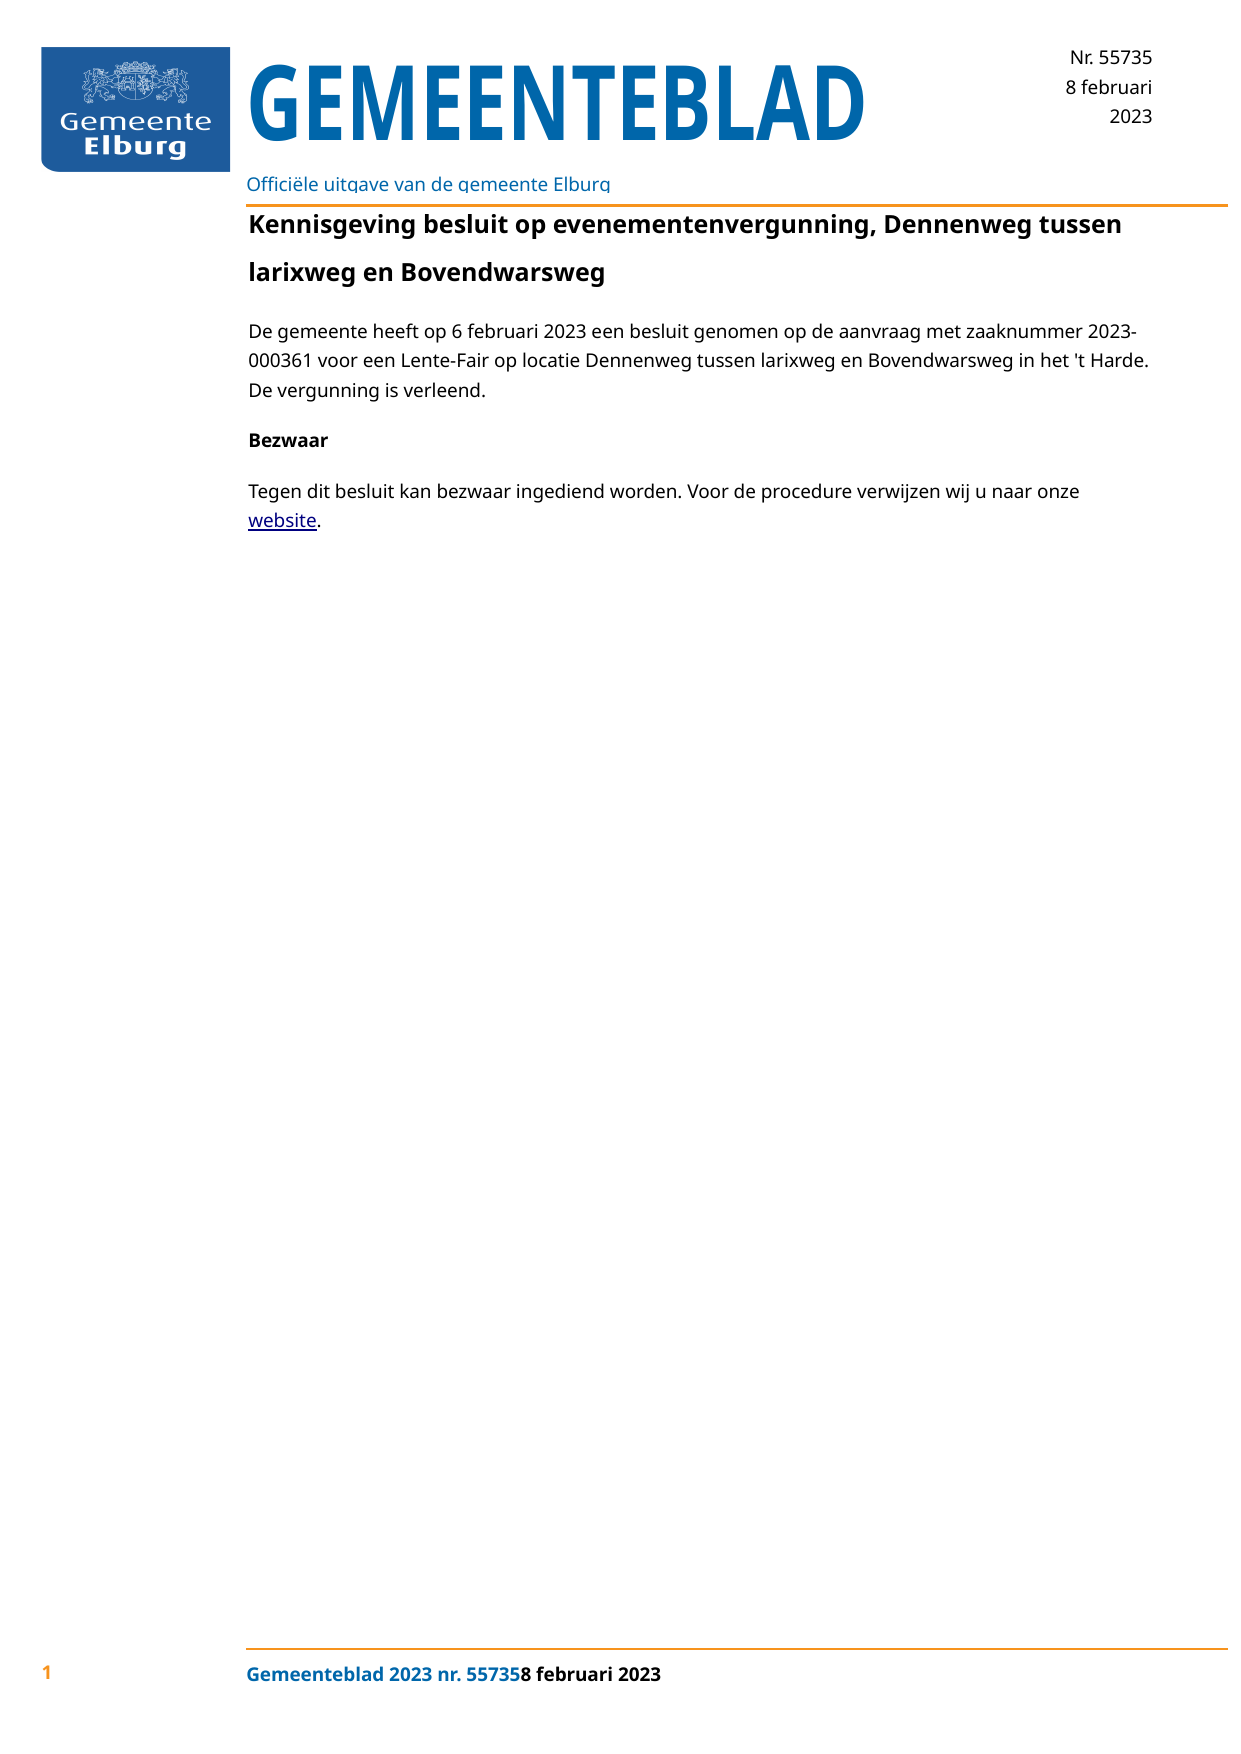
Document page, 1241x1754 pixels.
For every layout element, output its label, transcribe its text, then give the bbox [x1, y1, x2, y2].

text Tegen dit besluit kan bezwaar ingediend worden. Voor de procedure verwijzen wij u naar onze website. [248, 478, 1152, 533]
text Kennisgeving besluit op evenementenvergunning, Dennenweg tussen larixweg en Bovendwarsweg [248, 207, 1152, 288]
text De gemeente heeft op 6 februari 2023 een besluit genomen op de aanvraag met zaaknummer 2023-000361 voor een Lente-Fair op locatie Dennenweg tussen larixweg en Bovendwarsweg in het 't Harde. De vergunning is verleend. [248, 318, 1152, 403]
picture [41, 47, 231, 172]
text Bezwaar [248, 427, 1152, 453]
